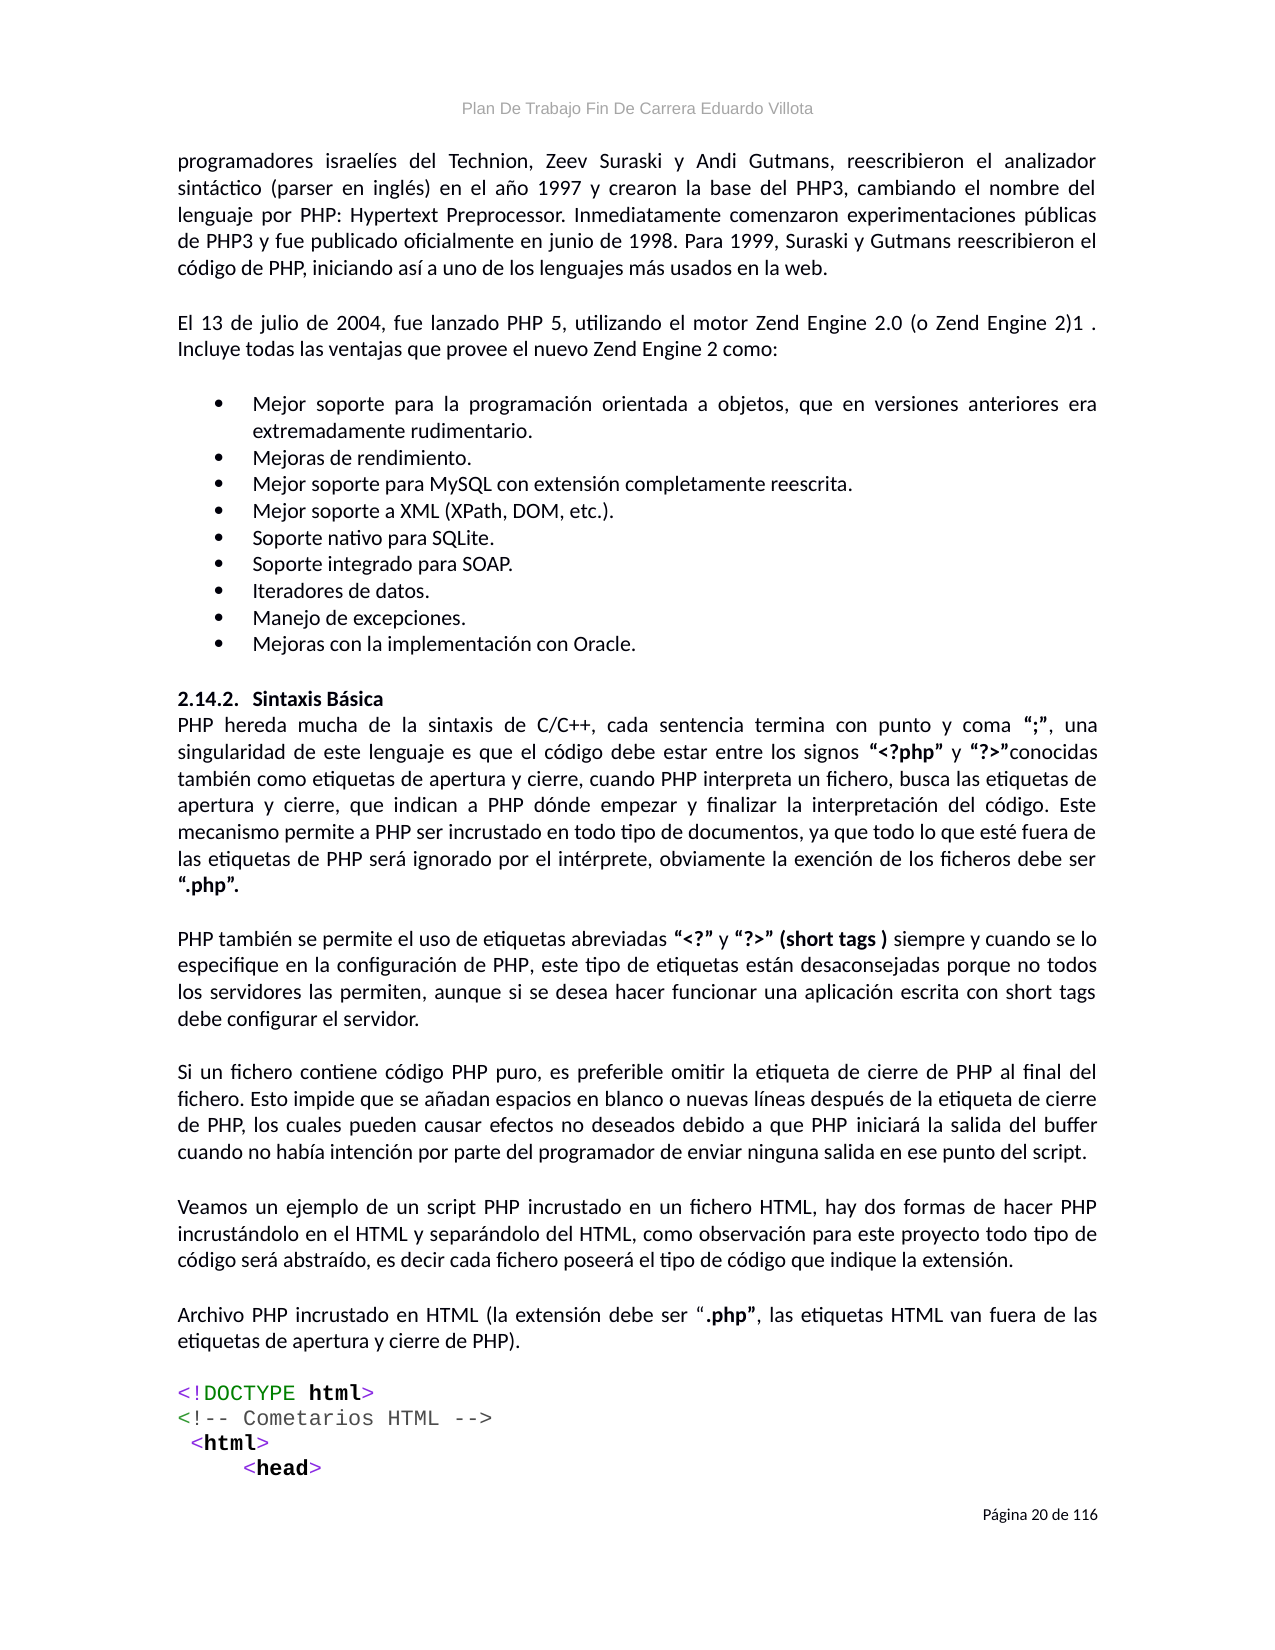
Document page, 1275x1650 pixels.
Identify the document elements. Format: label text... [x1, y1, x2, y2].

text Archivo PHP incrustado en HTML (la extensión debe ser “.php”, las etiquetas HTML van fuera de las etiquetas de apertura y cierre de PHP). [177, 1301, 1098, 1354]
list Soporte integrado para SOAP. [215, 550, 1098, 577]
text PHP hereda mucha de la sintaxis de C/C++, cada sentencia termina con punto y coma “;”, una singularidad de este lenguaje es que el código debe estar entre los signos “<?php” y “?>”conocidas también como etiquetas de apertura y cierre, cuando PHP interpreta un fichero, busca las etiquetas de apertura y cierre, que indican a PHP dónde empezar y finalizar la interpretación del código. Este mecanismo permite a PHP ser incrustado en todo tipo de documentos, ya que todo lo que esté fuera de las etiquetas de PHP será ignorado por el intérprete, obviamente la exención de los ficheros debe ser “.php”. [177, 712, 1098, 898]
text programadores israelíes del Technion, Zeev Suraski y Andi Gutmans, reescribieron el analizador sintáctico (parser en inglés) en el año 1997 y crearon la base del PHP3, cambiando el nombre del lenguaje por PHP: Hypertext Preprocessor. Inmediatamente comenzaron experimentaciones públicas de PHP3 y fue publicado oficialmente en junio de 1998. Para 1999, Suraski y Gutmans reescribieron el código de PHP, iniciando así a uno de los lenguajes más usados en la web. [177, 148, 1098, 281]
list Mejoras con la implementación con Oracle. [215, 630, 1098, 657]
text <html> [177, 1432, 1098, 1457]
list Mejor soporte para la programación orientada a objetos, que en versiones anteriores era extremadamente rudimentario. [215, 390, 1098, 444]
list Mejoras de rendimiento. [215, 444, 1098, 470]
list Manejo de excepciones. [215, 604, 1098, 630]
text El 13 de julio de 2004, fue lanzado PHP 5, utilizando el motor Zend Engine 2.0 (o Zend Engine 2)1 . Incluye todas las ventajas que provee el nuevo Zend Engine 2 como: [177, 309, 1098, 362]
text <!-- Cometarios HTML --> [177, 1407, 1098, 1432]
list Mejor soporte a XML (XPath, DOM, etc.). [215, 497, 1098, 524]
list Soporte nativo para SQLite. [215, 524, 1098, 550]
text Si un fichero contiene código PHP puro, es preferible omitir la etiqueta de cierre de PHP al final del fichero. Esto impide que se añadan espacios en blanco o nuevas líneas después de la etiqueta de cierre de PHP, los cuales pueden causar efectos no deseados debido a que PHP iniciará la salida del buffer cuando no había intención por parte del programador de enviar ninguna salida en ese punto del script. [177, 1058, 1098, 1165]
text Veamos un ejemplo de un script PHP incrustado en un fichero HTML, hay dos formas de hacer PHP incrustándolo en el HTML y separándolo del HTML, como observación para este proyecto todo tipo de código será abstraído, es decir cada fichero poseerá el tipo de código que indique la extensión. [177, 1193, 1098, 1273]
text 2.14.2. Sintaxis Básica [177, 685, 1098, 712]
list Mejor soporte para MySQL con extensión completamente reescrita. [215, 470, 1098, 497]
text PHP también se permite el uso de etiquetas abreviadas “<?” y “?>” (short tags ) siempre y cuando se lo especifique en la configuración de PHP, este tipo de etiquetas están desaconsejadas porque no todos los servidores las permiten, aunque si se desea hacer funcionar una aplicación escrita con short tags debe configurar el servidor. [177, 925, 1098, 1032]
text <head> [177, 1457, 1098, 1482]
text <!DOCTYPE html> [177, 1382, 1098, 1407]
list Iteradores de datos. [215, 577, 1098, 604]
